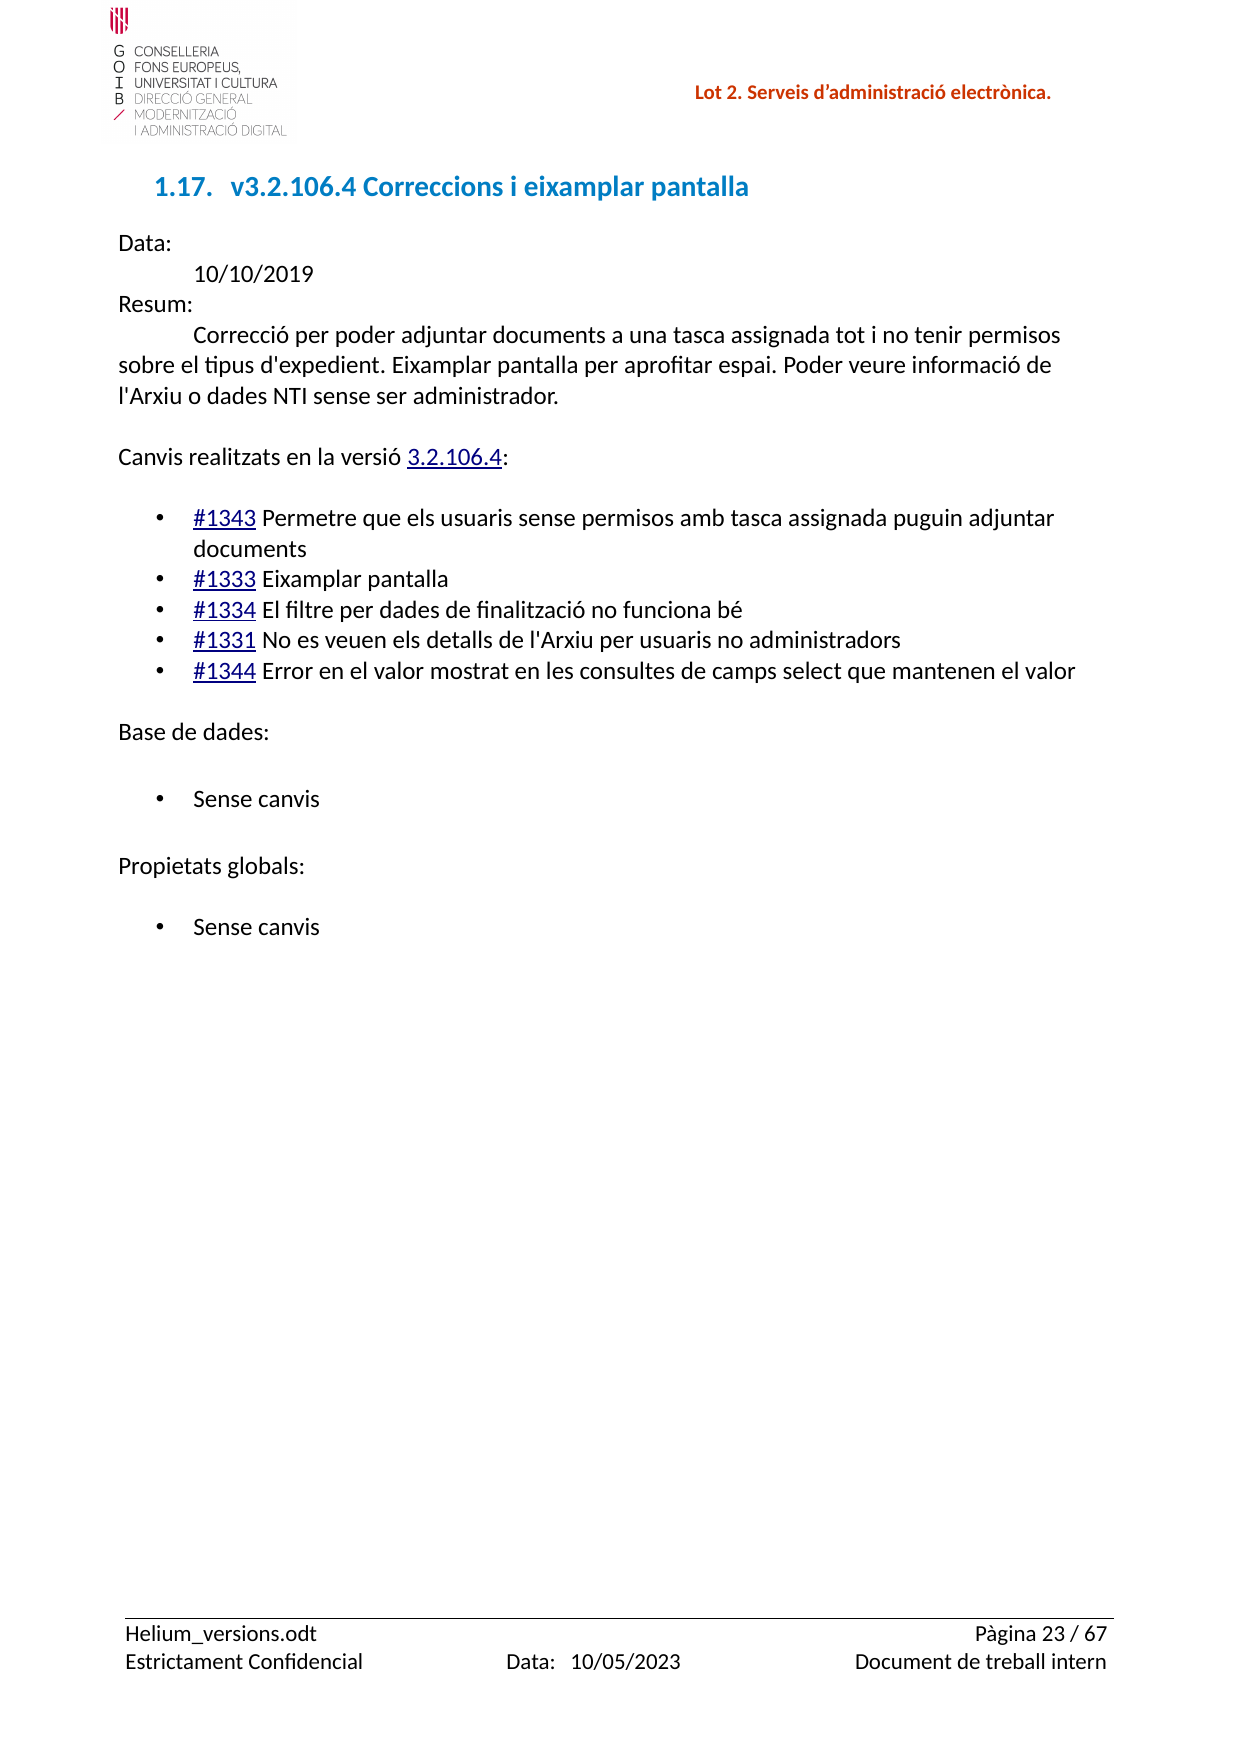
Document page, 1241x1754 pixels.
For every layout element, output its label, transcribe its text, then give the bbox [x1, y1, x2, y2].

text Correcció per poder adjuntar documents a una tasca assignada tot i no tenir permisos sobre el tipus d'expedient. Eixamplar pantalla per aprofitar espai. Poder veure informació de l'Arxiu o dades NTI sense ser administrador. [118, 319, 1122, 411]
text Base de dades: [118, 716, 1122, 746]
text 10/10/2019 [118, 258, 1122, 289]
list #1331 No es veuen els detalls de l'Arxiu per usuaris no administradors [156, 624, 1122, 655]
text Canvis realitzats en la versió 3.2.106.4: [118, 441, 1122, 472]
text Resum: [118, 289, 1122, 319]
subtitle v3.2.106.4 Correccions i eixamplar pantalla [153, 168, 1122, 204]
list #1333 Eixamplar pantalla [156, 563, 1122, 594]
list #1334 El filtre per dades de finalització no funciona bé [156, 594, 1122, 624]
text Propietats globals: [118, 850, 1122, 880]
list #1343 Permetre que els usuaris sense permisos amb tasca assignada puguin adjuntar documents [156, 502, 1122, 563]
list Sense canvis [156, 783, 1122, 813]
list Sense canvis [156, 911, 1122, 941]
picture [100, 0, 297, 144]
list #1344 Error en el valor mostrat en les consultes de camps select que mantenen el valor [156, 655, 1122, 685]
text Data: [118, 228, 1122, 258]
